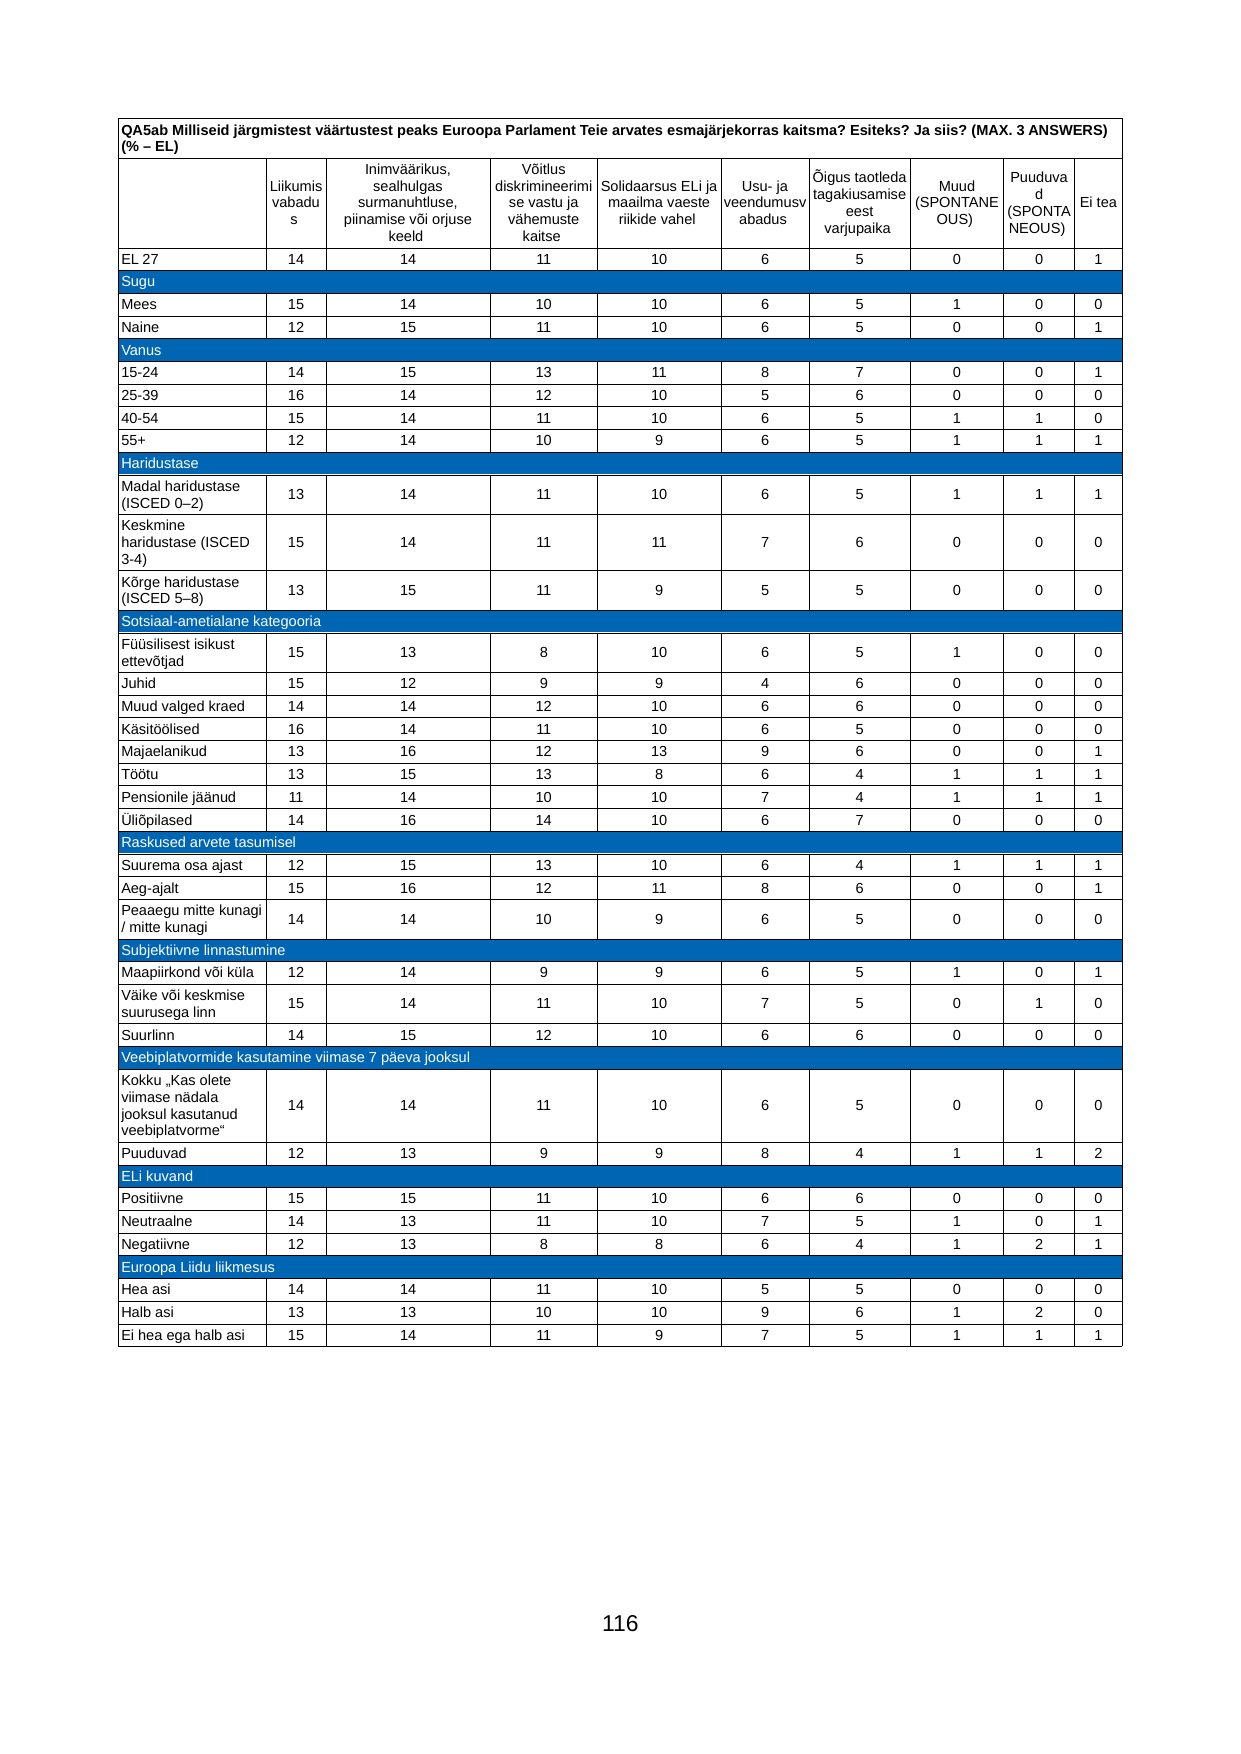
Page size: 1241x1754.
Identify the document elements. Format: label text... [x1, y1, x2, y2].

table_cell [119, 159, 266, 247]
table_cell 5 [810, 1070, 910, 1142]
table_cell 1 [911, 407, 1003, 429]
table_cell 6 [810, 1188, 910, 1210]
table_cell 6 [722, 249, 809, 270]
table_cell 6 [810, 515, 910, 570]
table_cell Kokku „Kas olete viimase nädala jooksul kasutanud veebiplatvorme“ [119, 1070, 266, 1142]
table_cell 0 [1075, 1070, 1122, 1142]
table_cell 12 [491, 1024, 597, 1046]
table_cell 14 [267, 1211, 326, 1233]
table_cell 13 [327, 1211, 490, 1233]
table_cell 0 [1075, 515, 1122, 570]
table_cell 7 [722, 515, 809, 570]
table_cell 0 [1004, 1024, 1074, 1046]
table_cell Neutraalne [119, 1211, 266, 1233]
table_cell 9 [491, 1143, 597, 1164]
table_cell EL 27 [119, 249, 266, 270]
table_cell 0 [1004, 1188, 1074, 1210]
table_cell 9 [598, 571, 721, 610]
table_cell Raskused arvete tasumisel [119, 832, 1122, 853]
table_cell 1 [1004, 476, 1074, 514]
table_cell 5 [722, 385, 809, 406]
table_cell 6 [722, 430, 809, 452]
table_cell 11 [491, 317, 597, 338]
table_cell 9 [491, 962, 597, 984]
table_cell 0 [911, 985, 1003, 1023]
table_cell 11 [491, 1211, 597, 1233]
table_cell 1 [1075, 430, 1122, 452]
table_cell 10 [491, 786, 597, 808]
table_cell 11 [491, 515, 597, 570]
table_cell 14 [327, 294, 490, 316]
table_cell 8 [722, 362, 809, 384]
table_cell 1 [911, 634, 1003, 672]
table_cell 4 [722, 673, 809, 694]
table_cell 1 [1004, 407, 1074, 429]
table_cell 11 [598, 877, 721, 899]
table_cell 10 [598, 718, 721, 740]
table_cell 16 [327, 741, 490, 763]
table_cell ELi kuvand [119, 1166, 1122, 1187]
table_cell 14 [327, 476, 490, 514]
table_cell 11 [491, 718, 597, 740]
table_cell 0 [1075, 985, 1122, 1023]
table_cell 0 [1075, 294, 1122, 316]
table_cell Väike või keskmise suurusega linn [119, 985, 266, 1023]
table_cell 12 [267, 430, 326, 452]
table_cell 6 [810, 1302, 910, 1323]
table_cell 0 [1004, 673, 1074, 694]
table_cell 0 [1004, 718, 1074, 740]
table_cell 12 [327, 673, 490, 694]
table_cell 1 [1075, 362, 1122, 384]
table_cell Usu- ja veendumusvabadus [722, 159, 809, 247]
table_cell 10 [598, 1211, 721, 1233]
table_cell 15 [327, 317, 490, 338]
table_cell 0 [1004, 1070, 1074, 1142]
table_cell 0 [911, 317, 1003, 338]
table_cell 4 [810, 855, 910, 876]
table_cell 10 [598, 696, 721, 717]
table_cell 16 [267, 718, 326, 740]
table_cell 5 [810, 634, 910, 672]
table_cell 14 [327, 900, 490, 938]
table_cell 13 [491, 362, 597, 384]
table_cell 12 [267, 1234, 326, 1255]
table_cell 0 [911, 741, 1003, 763]
table_cell 1 [1075, 249, 1122, 270]
table_cell 5 [722, 1279, 809, 1301]
table_cell 14 [267, 900, 326, 938]
table_cell 9 [598, 900, 721, 938]
table_cell 10 [598, 1070, 721, 1142]
table_cell 1 [911, 294, 1003, 316]
table_cell 10 [598, 634, 721, 672]
table_cell 0 [1004, 1279, 1074, 1301]
table_cell 2 [1004, 1302, 1074, 1323]
table_cell 11 [267, 786, 326, 808]
table_cell 8 [598, 764, 721, 785]
table_cell 10 [598, 317, 721, 338]
table_cell 0 [1075, 407, 1122, 429]
table_cell 6 [722, 294, 809, 316]
table_cell 1 [1075, 1325, 1122, 1346]
table_cell 6 [722, 1024, 809, 1046]
table_cell 5 [810, 476, 910, 514]
table_cell 1 [1004, 985, 1074, 1023]
table_cell 8 [491, 634, 597, 672]
table_cell 5 [810, 1325, 910, 1346]
table_cell 1 [1075, 1234, 1122, 1255]
table_cell 14 [327, 786, 490, 808]
table_cell Maapiirkond või küla [119, 962, 266, 984]
table_cell 0 [1075, 673, 1122, 694]
table_cell 0 [1004, 900, 1074, 938]
table_cell 1 [1004, 430, 1074, 452]
table_cell Ei tea [1075, 159, 1122, 247]
table_cell Töötu [119, 764, 266, 785]
table_cell 8 [491, 1234, 597, 1255]
table_cell 6 [722, 696, 809, 717]
table_cell 9 [598, 1325, 721, 1346]
table_cell Halb asi [119, 1302, 266, 1323]
table_cell 15 [267, 1188, 326, 1210]
table_cell 0 [911, 809, 1003, 831]
table_cell 6 [810, 741, 910, 763]
table_cell 0 [1075, 718, 1122, 740]
table_cell 6 [722, 317, 809, 338]
table_cell 15 [327, 1188, 490, 1210]
table_cell 5 [810, 1211, 910, 1233]
table_cell 1 [1075, 741, 1122, 763]
table_cell 14 [491, 809, 597, 831]
table_cell 15 [267, 1325, 326, 1346]
table_cell 6 [722, 809, 809, 831]
table_cell 7 [722, 1325, 809, 1346]
table_cell 11 [598, 515, 721, 570]
table_cell 2 [1004, 1234, 1074, 1255]
table_cell 6 [722, 476, 809, 514]
table_cell 1 [1075, 855, 1122, 876]
table_cell 14 [327, 407, 490, 429]
table_cell 10 [598, 1024, 721, 1046]
table_cell 5 [810, 985, 910, 1023]
table_cell 0 [1075, 1302, 1122, 1323]
table_cell 11 [491, 1188, 597, 1210]
table_cell 0 [1075, 385, 1122, 406]
table_cell 0 [1004, 515, 1074, 570]
table_cell 4 [810, 764, 910, 785]
table_cell Pensionile jäänud [119, 786, 266, 808]
table_cell Võitlus diskrimineerimise vastu ja vähemuste kaitse [491, 159, 597, 247]
table_cell 40-54 [119, 407, 266, 429]
table_cell 0 [911, 696, 1003, 717]
table_cell Majaelanikud [119, 741, 266, 763]
table_cell 13 [327, 634, 490, 672]
table_cell 5 [810, 430, 910, 452]
table_cell 9 [598, 1143, 721, 1164]
table_cell 4 [810, 1143, 910, 1164]
table_cell 12 [267, 317, 326, 338]
table_cell 16 [327, 809, 490, 831]
table_cell 13 [267, 571, 326, 610]
table_cell 5 [810, 249, 910, 270]
table_cell 1 [1075, 1211, 1122, 1233]
table_cell Muud valged kraed [119, 696, 266, 717]
table_cell 10 [491, 900, 597, 938]
table_cell Negatiivne [119, 1234, 266, 1255]
table_cell 1 [911, 1211, 1003, 1233]
table_cell 0 [1004, 317, 1074, 338]
table_cell 10 [598, 1302, 721, 1323]
table_cell 7 [810, 809, 910, 831]
table_cell 10 [598, 855, 721, 876]
table_cell 11 [491, 1070, 597, 1142]
table_cell 0 [911, 673, 1003, 694]
table_cell Käsitöölised [119, 718, 266, 740]
table_cell 55+ [119, 430, 266, 452]
table_cell 14 [267, 696, 326, 717]
table_cell 14 [267, 362, 326, 384]
table_cell 12 [267, 1143, 326, 1164]
table_cell 14 [267, 1024, 326, 1046]
table_cell 0 [1075, 1279, 1122, 1301]
table_cell 10 [598, 786, 721, 808]
table_cell Õigus taotleda tagakiusamise eest varjupaika [810, 159, 910, 247]
table_cell 1 [1004, 1325, 1074, 1346]
table_cell 13 [491, 764, 597, 785]
table_cell 11 [491, 249, 597, 270]
table_cell 5 [810, 407, 910, 429]
table_cell 0 [1075, 571, 1122, 610]
table_cell 5 [722, 571, 809, 610]
table_cell 14 [327, 985, 490, 1023]
table_cell 7 [722, 1211, 809, 1233]
table_cell 1 [1004, 1143, 1074, 1164]
table_cell 11 [491, 571, 597, 610]
table_cell 1 [911, 764, 1003, 785]
table_cell Positiivne [119, 1188, 266, 1210]
table_cell 14 [327, 249, 490, 270]
table_cell 15 [327, 764, 490, 785]
table_cell 0 [911, 1024, 1003, 1046]
table_cell 10 [598, 1279, 721, 1301]
table_cell 11 [598, 362, 721, 384]
table_cell 6 [810, 696, 910, 717]
table_cell 10 [598, 385, 721, 406]
table_cell 12 [491, 877, 597, 899]
table_cell 10 [598, 294, 721, 316]
table_cell 15 [267, 985, 326, 1023]
table_cell 2 [1075, 1143, 1122, 1164]
table_cell 7 [810, 362, 910, 384]
table_cell 13 [598, 741, 721, 763]
table_cell 1 [1075, 786, 1122, 808]
table_cell 14 [327, 696, 490, 717]
table_cell 7 [722, 985, 809, 1023]
table_cell Solidaarsus ELi ja maailma vaeste riikide vahel [598, 159, 721, 247]
table_cell 14 [327, 1070, 490, 1142]
table_cell 12 [491, 696, 597, 717]
table_cell 9 [491, 673, 597, 694]
table_cell 0 [1004, 1211, 1074, 1233]
table_cell 15 [327, 571, 490, 610]
table_cell 10 [598, 407, 721, 429]
table_cell 14 [327, 1279, 490, 1301]
table_cell 9 [598, 430, 721, 452]
table_cell 0 [1004, 571, 1074, 610]
table_cell 0 [911, 877, 1003, 899]
table_cell 15 [267, 634, 326, 672]
table_cell 6 [722, 1188, 809, 1210]
table_cell 6 [722, 634, 809, 672]
table_cell 6 [722, 900, 809, 938]
table_cell 1 [1004, 855, 1074, 876]
table_cell 6 [722, 962, 809, 984]
table_cell 14 [267, 249, 326, 270]
table_cell 14 [267, 1279, 326, 1301]
table_cell 0 [911, 362, 1003, 384]
table_cell 0 [911, 1188, 1003, 1210]
table_cell 0 [1075, 900, 1122, 938]
table_cell 0 [911, 1279, 1003, 1301]
table_cell Liikumisvabadus [267, 159, 326, 247]
table_cell 0 [911, 900, 1003, 938]
table_cell Subjektiivne linnastumine [119, 940, 1122, 961]
table_cell 1 [911, 1234, 1003, 1255]
table_cell Euroopa Liidu liikmesus [119, 1256, 1122, 1278]
table_cell 5 [810, 571, 910, 610]
table_cell 10 [598, 985, 721, 1023]
table_cell 15 [267, 515, 326, 570]
table_cell 6 [810, 1024, 910, 1046]
table_cell 6 [722, 407, 809, 429]
table_cell 1 [911, 430, 1003, 452]
table_cell Puuduvad [119, 1143, 266, 1164]
table_cell 1 [1075, 764, 1122, 785]
table_cell 6 [722, 718, 809, 740]
table_cell 13 [327, 1302, 490, 1323]
table_cell Inimväärikus, sealhulgas surmanuhtluse, piinamise või orjuse keeld [327, 159, 490, 247]
table_cell 0 [1075, 696, 1122, 717]
table_cell 0 [911, 718, 1003, 740]
table_cell 0 [1004, 809, 1074, 831]
table_cell 1 [911, 786, 1003, 808]
table_cell 0 [1004, 634, 1074, 672]
table_cell 10 [598, 249, 721, 270]
table_cell 10 [491, 1302, 597, 1323]
table_cell 25-39 [119, 385, 266, 406]
table_cell Madal haridustase (ISCED 0–2) [119, 476, 266, 514]
table_cell 0 [1075, 809, 1122, 831]
table_cell Aeg-ajalt [119, 877, 266, 899]
table_cell 1 [1004, 764, 1074, 785]
table_cell 1 [911, 1325, 1003, 1346]
table_cell 11 [491, 476, 597, 514]
table_cell 4 [810, 1234, 910, 1255]
table_cell Vanus [119, 339, 1122, 361]
table_cell 14 [327, 1325, 490, 1346]
table_cell 0 [1004, 696, 1074, 717]
table_cell 5 [810, 962, 910, 984]
table_cell 5 [810, 317, 910, 338]
table_cell 1 [911, 1143, 1003, 1164]
table_cell Haridustase [119, 453, 1122, 474]
table_cell Peaaegu mitte kunagi / mitte kunagi [119, 900, 266, 938]
table_cell Naine [119, 317, 266, 338]
table_cell 1 [911, 1302, 1003, 1323]
table_cell 14 [327, 515, 490, 570]
table_cell Füüsilisest isikust ettevõtjad [119, 634, 266, 672]
table_cell 16 [267, 385, 326, 406]
table_cell 15 [267, 407, 326, 429]
table_cell 0 [911, 571, 1003, 610]
table_cell 6 [810, 877, 910, 899]
table_cell 15 [327, 855, 490, 876]
table_cell 8 [598, 1234, 721, 1255]
table_cell 0 [1004, 385, 1074, 406]
table_cell 13 [491, 855, 597, 876]
table_cell 13 [267, 741, 326, 763]
table_cell 0 [1004, 294, 1074, 316]
table_cell 12 [491, 741, 597, 763]
table_cell 1 [1075, 962, 1122, 984]
table_cell 9 [722, 741, 809, 763]
table_cell 6 [810, 673, 910, 694]
table_cell 5 [810, 718, 910, 740]
table_cell 6 [722, 855, 809, 876]
table_cell Ei hea ega halb asi [119, 1325, 266, 1346]
table_cell 1 [1075, 476, 1122, 514]
table_cell 0 [1075, 1024, 1122, 1046]
table_cell 0 [1004, 741, 1074, 763]
table_cell Mees [119, 294, 266, 316]
table_cell 11 [491, 1325, 597, 1346]
table_cell 6 [722, 1070, 809, 1142]
table_cell 0 [1075, 634, 1122, 672]
table_cell 1 [911, 962, 1003, 984]
table_cell 16 [327, 877, 490, 899]
table_cell Hea asi [119, 1279, 266, 1301]
table_cell 13 [267, 476, 326, 514]
table_cell 15 [327, 362, 490, 384]
table_cell 1 [911, 855, 1003, 876]
table_cell 11 [491, 985, 597, 1023]
table_cell Juhid [119, 673, 266, 694]
table_cell 6 [810, 385, 910, 406]
table_cell 15 [267, 877, 326, 899]
table_cell 13 [327, 1234, 490, 1255]
table_cell 0 [1004, 877, 1074, 899]
table_cell 0 [911, 385, 1003, 406]
table_cell Sotsiaal-ametialane kategooria [119, 611, 1122, 632]
table_cell 12 [267, 962, 326, 984]
table_cell 4 [810, 786, 910, 808]
table_cell Puuduvad (SPONTANEOUS) [1004, 159, 1074, 247]
table_cell Muud (SPONTANEOUS) [911, 159, 1003, 247]
table_cell 14 [267, 1070, 326, 1142]
table_cell 14 [327, 962, 490, 984]
table_cell 12 [267, 855, 326, 876]
table_cell Veebiplatvormide kasutamine viimase 7 päeva jooksul [119, 1047, 1122, 1069]
table_cell 14 [267, 809, 326, 831]
table_cell 11 [491, 407, 597, 429]
table_cell 13 [267, 1302, 326, 1323]
table_cell 9 [722, 1302, 809, 1323]
table_cell 13 [327, 1143, 490, 1164]
table_cell Üliõpilased [119, 809, 266, 831]
table_cell Suurlinn [119, 1024, 266, 1046]
table_cell 1 [1075, 877, 1122, 899]
table_cell 5 [810, 1279, 910, 1301]
table_cell 10 [598, 476, 721, 514]
table_cell 15 [327, 1024, 490, 1046]
table_cell 8 [722, 1143, 809, 1164]
table_cell Kõrge haridustase (ISCED 5–8) [119, 571, 266, 610]
table_cell 10 [598, 809, 721, 831]
table_cell 10 [491, 294, 597, 316]
table_cell 10 [491, 430, 597, 452]
table_cell 1 [1004, 786, 1074, 808]
table_cell 0 [1004, 362, 1074, 384]
table_cell 12 [491, 385, 597, 406]
table_cell 9 [598, 962, 721, 984]
table_cell Sugu [119, 271, 1122, 293]
table_cell 0 [911, 1070, 1003, 1142]
table_cell 15-24 [119, 362, 266, 384]
table_cell 1 [911, 476, 1003, 514]
table_cell 11 [491, 1279, 597, 1301]
table_cell Keskmine haridustase (ISCED 3-4) [119, 515, 266, 570]
table_cell 0 [1004, 962, 1074, 984]
table_cell 14 [327, 430, 490, 452]
table_header QA5ab Milliseid järgmistest väärtustest peaks Euroopa Parlament Teie arvates esmajärjekorras kaitsma? Esiteks? Ja siis? (MAX. 3 ANSWERS) (% – EL) [119, 119, 1122, 158]
table_cell 14 [327, 385, 490, 406]
table_cell 6 [722, 1234, 809, 1255]
table_cell 7 [722, 786, 809, 808]
table_cell 5 [810, 900, 910, 938]
table_cell 6 [722, 764, 809, 785]
table_cell 8 [722, 877, 809, 899]
table_cell 15 [267, 673, 326, 694]
table_cell 15 [267, 294, 326, 316]
table_cell 0 [1004, 249, 1074, 270]
table_cell 9 [598, 673, 721, 694]
table_cell 13 [267, 764, 326, 785]
table_cell 5 [810, 294, 910, 316]
table_cell 0 [1075, 1188, 1122, 1210]
table_cell 1 [1075, 317, 1122, 338]
table_cell Suurema osa ajast [119, 855, 266, 876]
table_cell 10 [598, 1188, 721, 1210]
table_cell 0 [911, 515, 1003, 570]
table_cell 14 [327, 718, 490, 740]
table_cell 0 [911, 249, 1003, 270]
